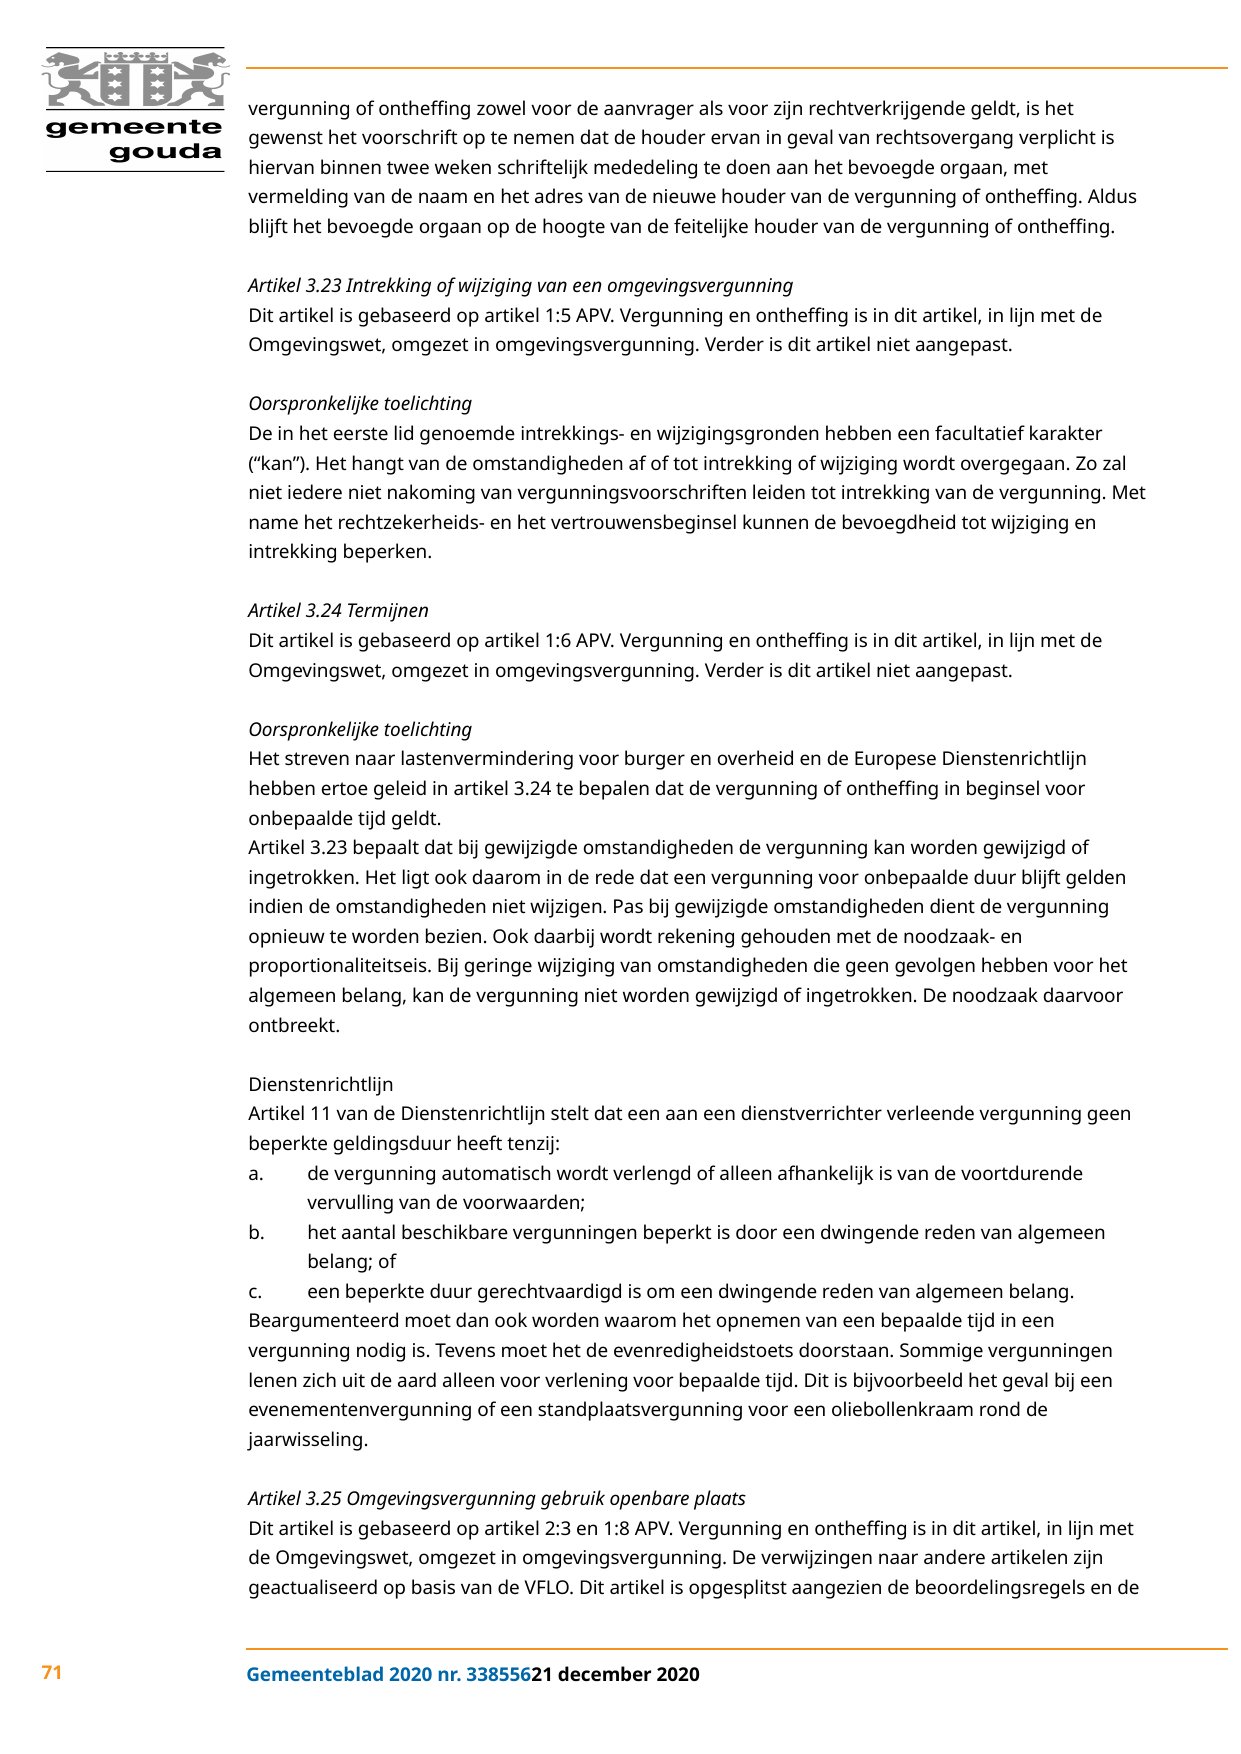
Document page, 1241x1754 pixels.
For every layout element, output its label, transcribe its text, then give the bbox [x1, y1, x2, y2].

text Dit artikel is gebaseerd op artikel 2:3 en 1:8 APV. Vergunning en ontheffing is in dit artikel, in lijn met de Omgevingswet, omgezet in omgevingsvergunning. De verwijzingen naar andere artikelen zijn geactualiseerd op basis van de VFLO. Dit artikel is opgesplitst aangezien de beoordelingsregels en de [248, 1515, 1152, 1600]
text Beargumenteerd moet dan ook worden waarom het opnemen van een bepaalde tijd in een vergunning nodig is. Tevens moet het de evenredigheidstoets doorstaan. Sommige vergunningen lenen zich uit de aard alleen voor verlening voor bepaalde tijd. Dit is bijvoorbeeld het geval bij een evenementenvergunning of een standplaatsvergunning voor een oliebollenkraam rond de jaarwisseling. [248, 1308, 1152, 1452]
text De in het eerste lid genoemde intrekkings- en wijzigingsgronden hebben een facultatief karakter (“kan”). Het hangt van de omstandigheden af of tot intrekking of wijziging wordt overgegaan. Zo zal niet iedere niet nakoming van vergunningsvoorschriften leiden tot intrekking van de vergunning. Met name het rechtzekerheids- en het vertrouwensbeginsel kunnen de bevoegdheid tot wijziging en intrekking beperken. [248, 420, 1152, 564]
picture [41, 47, 231, 172]
text Oorspronkelijke toelichting [248, 716, 1152, 742]
text vergunning of ontheffing zowel voor de aanvrager als voor zijn rechtverkrijgende geldt, is het gewenst het voorschrift op te nemen dat de houder ervan in geval van rechtsovergang verplicht is hiervan binnen twee weken schriftelijk mededeling te doen aan het bevoegde orgaan, met vermelding van de naam en het adres van de nieuwe houder van de vergunning of ontheffing. Aldus blijft het bevoegde orgaan op de hoogte van de feitelijke houder van de vergunning of ontheffing. [248, 95, 1152, 239]
text Artikel 3.24 Termijnen [248, 598, 1152, 623]
text Artikel 3.23 bepaalt dat bij gewijzigde omstandigheden de vergunning kan worden gewijzigd of ingetrokken. Het ligt ook daarom in de rede dat een vergunning voor onbepaalde duur blijft gelden indien de omstandigheden niet wijzigen. Pas bij gewijzigde omstandigheden dient de vergunning opnieuw te worden bezien. Ook daarbij wordt rekening gehouden met de noodzaak- en proportionaliteitseis. Bij geringe wijziging van omstandigheden die geen gevolgen hebben voor het algemeen belang, kan de vergunning niet worden gewijzigd of ingetrokken. De noodzaak daarvoor ontbreekt. [248, 834, 1152, 1038]
list het aantal beschikbare vergunningen beperkt is door een dwingende reden van algemeen belang; of [248, 1219, 1152, 1274]
list de vergunning automatisch wordt verlengd of alleen afhankelijk is van de voortdurende vervulling van de voorwaarden; [248, 1160, 1152, 1215]
text Oorspronkelijke toelichting [248, 391, 1152, 416]
text Dit artikel is gebaseerd op artikel 1:5 APV. Vergunning en ontheffing is in dit artikel, in lijn met de Omgevingswet, omgezet in omgevingsvergunning. Verder is dit artikel niet aangepast. [248, 302, 1152, 357]
text Artikel 11 van de Dienstenrichtlijn stelt dat een aan een dienstverrichter verleende vergunning geen beperkte geldingsduur heeft tenzij: [248, 1101, 1152, 1156]
text Het streven naar lastenvermindering voor burger en overheid en de Europese Dienstenrichtlijn hebben ertoe geleid in artikel 3.24 te bepalen dat de vergunning of ontheffing in beginsel voor onbepaalde tijd geldt. [248, 746, 1152, 831]
text Artikel 3.25 Omgevingsvergunning gebruik openbare plaats [248, 1485, 1152, 1511]
text Dit artikel is gebaseerd op artikel 1:6 APV. Vergunning en ontheffing is in dit artikel, in lijn met de Omgevingswet, omgezet in omgevingsvergunning. Verder is dit artikel niet aangepast. [248, 627, 1152, 683]
text Artikel 3.23 Intrekking of wijziging van een omgevingsvergunning [248, 272, 1152, 298]
text Dienstenrichtlijn [248, 1071, 1152, 1097]
list een beperkte duur gerechtvaardigd is om een dwingende reden van algemeen belang. [248, 1278, 1152, 1304]
